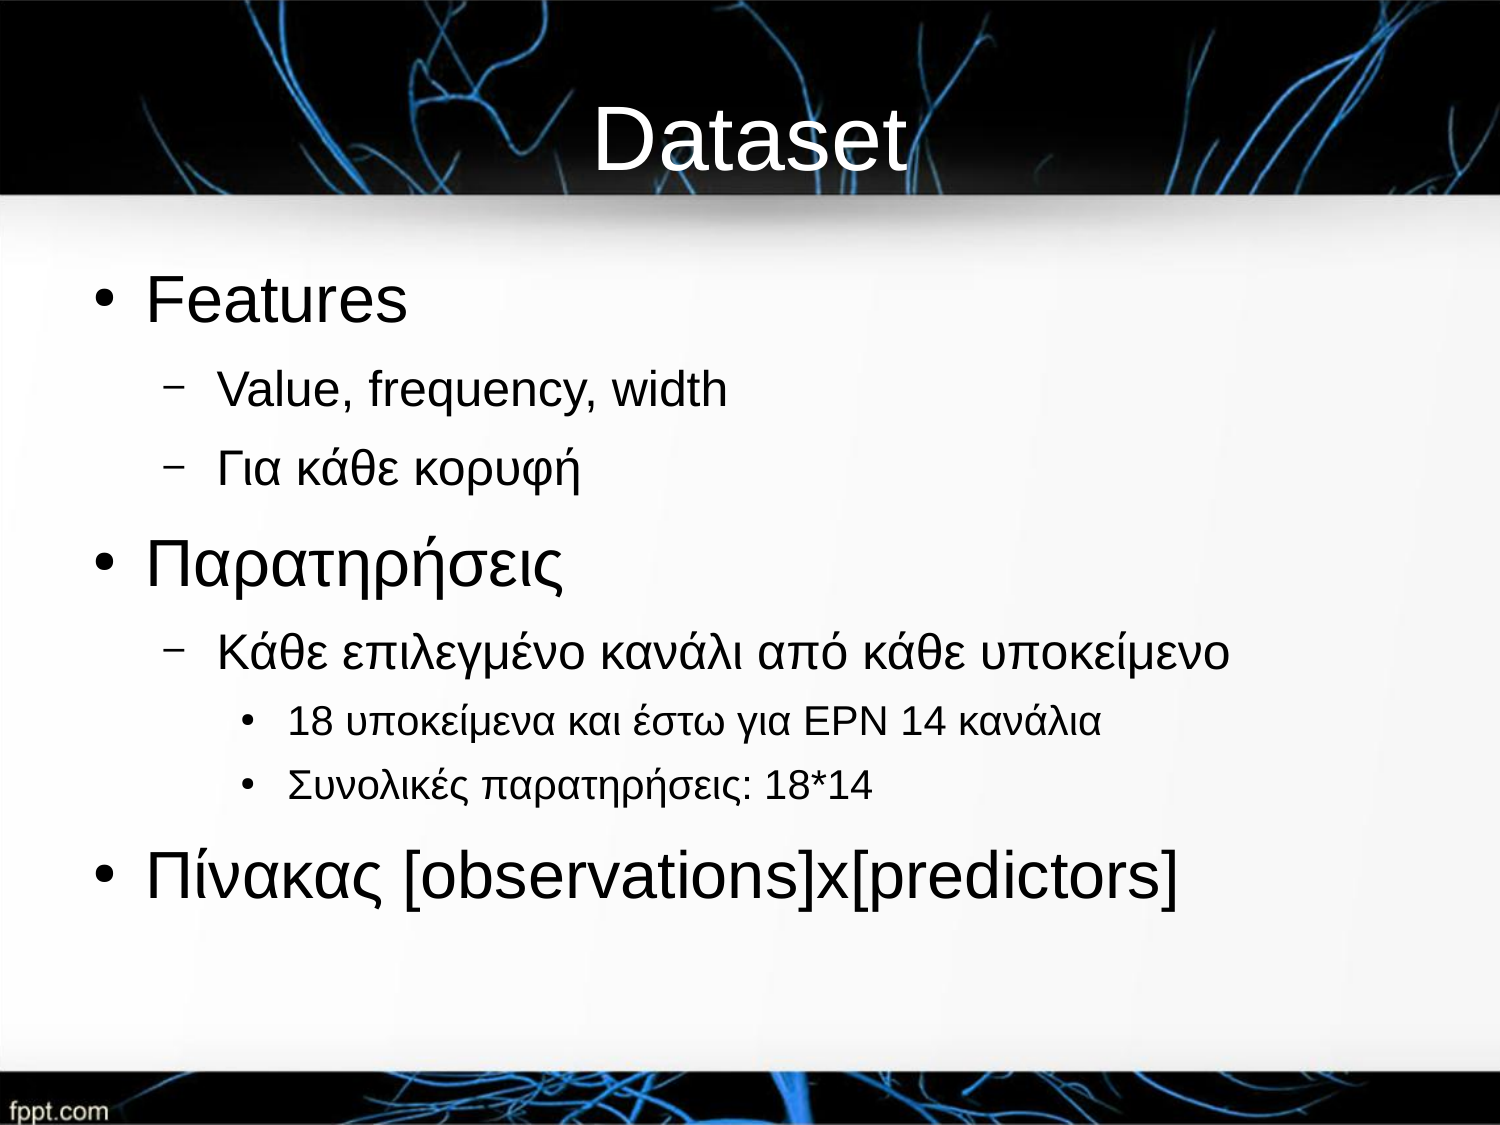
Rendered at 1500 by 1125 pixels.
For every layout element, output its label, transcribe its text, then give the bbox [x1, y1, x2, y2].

list Features Value, frequency, width Για κάθε κορυφή Παρατηρήσεις Κάθε επιλεγμένο κανάλι από κάθε υποκείμενο 18 υποκείμενα και έστω για EPN 14 κανάλια Συνολικές παρατηρήσεις: 18*14 Πίνακας [observations]x[predictors] [75, 262, 1425, 1005]
title Dataset [75, 45, 1425, 233]
picture [0, 0, 1500, 1125]
